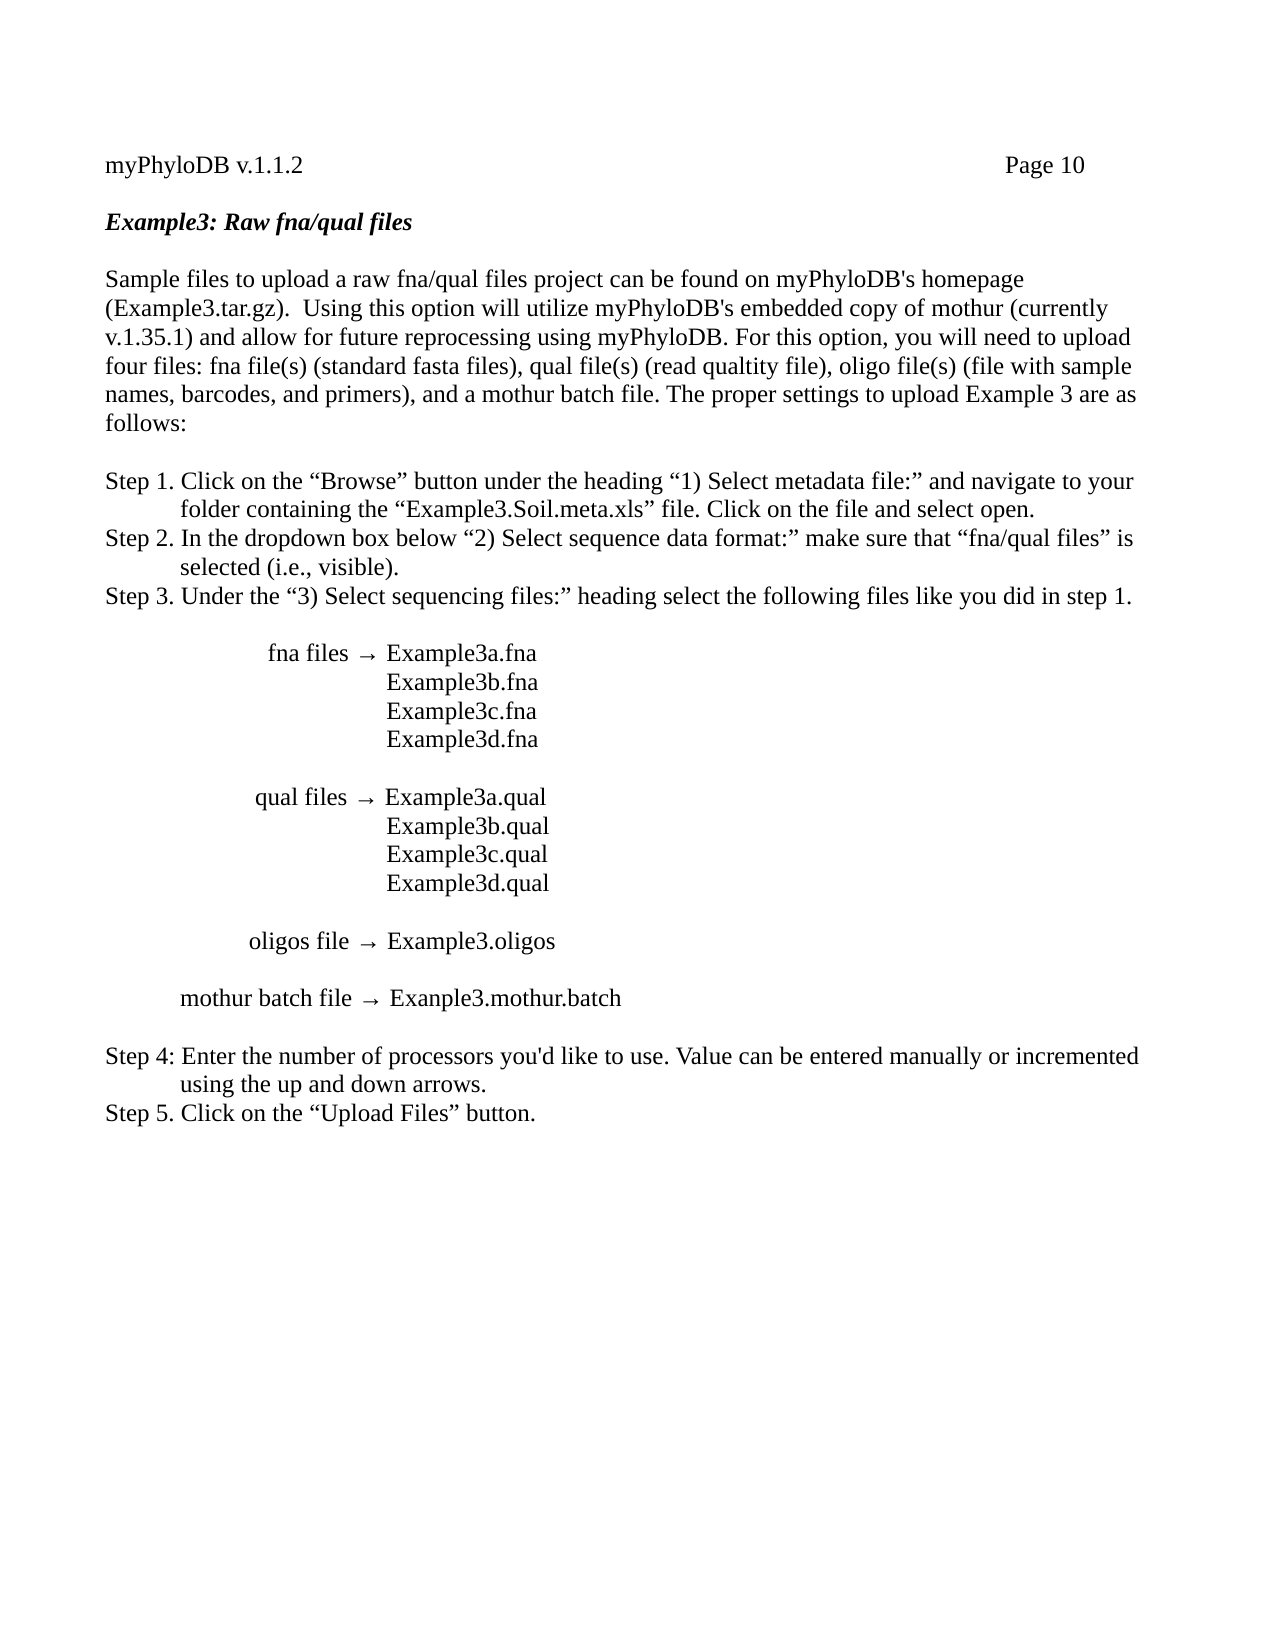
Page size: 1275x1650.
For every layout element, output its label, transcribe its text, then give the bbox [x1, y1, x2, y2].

text Sample files to upload a raw fna/qual files project can be found on myPhyloDB's homepage (Example3.tar.gz). Using this option will utilize myPhyloDB's embedded copy of mothur (currently v.1.35.1) and allow for future reprocessing using myPhyloDB. For this option, you will need to upload four files: fna file(s) (standard fasta files), qual file(s) (read qualtity file), oligo file(s) (file with sample names, barcodes, and primers), and a mothur batch file. The proper settings to upload Example 3 are as follows: [105, 264, 1170, 437]
text Step 1. Click on the “Browse” button under the heading “1) Select metadata file:” and navigate to your folder containing the “Example3.Soil.meta.xls” file. Click on the file and select open. [105, 466, 1170, 523]
text Example3b.fna [105, 667, 1170, 696]
text oligos file → Example3.oligos [105, 926, 1170, 954]
text Step 4: Enter the number of processors you'd like to use. Value can be entered manually or incremented using the up and down arrows. [105, 1041, 1170, 1098]
text qual files → Example3a.qual [105, 782, 1170, 811]
text mothur batch file → Exanple3.mothur.batch [105, 983, 1170, 1012]
text Step 2. In the dropdown box below “2) Select sequence data format:” make sure that “fna/qual files” is selected (i.e., visible). [105, 523, 1170, 581]
text Example3c.qual [105, 839, 1170, 868]
text fna files → Example3a.fna [105, 638, 1170, 667]
text Example3d.qual [105, 868, 1170, 897]
text Example3d.fna [105, 724, 1170, 753]
text Step 5. Click on the “Upload Files” button. [105, 1098, 1170, 1127]
text Example3b.qual [105, 811, 1170, 839]
text Step 3. Under the “3) Select sequencing files:” heading select the following files like you did in step 1. [105, 581, 1170, 609]
text Example3c.fna [105, 696, 1170, 724]
text Example3: Raw fna/qual files [105, 207, 1170, 236]
